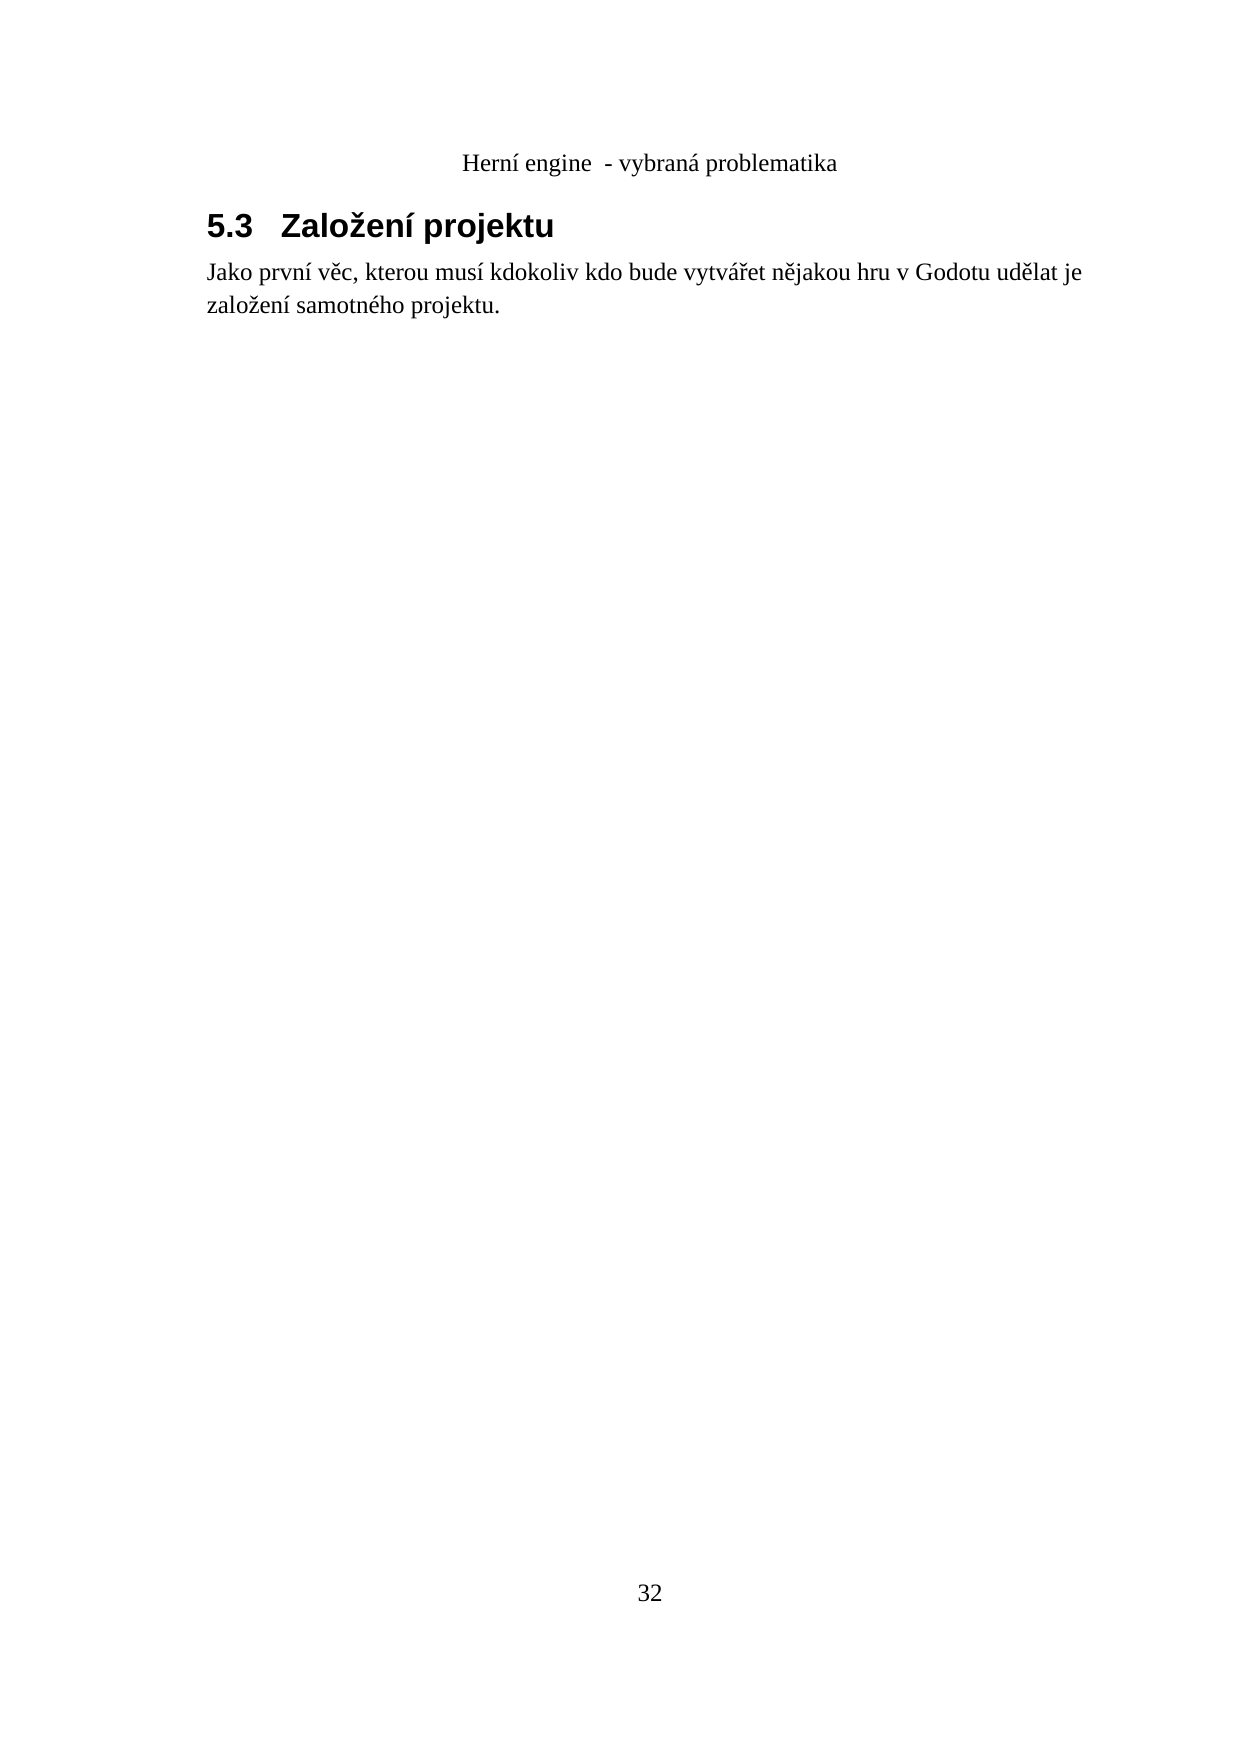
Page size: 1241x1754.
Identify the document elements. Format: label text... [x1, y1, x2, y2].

text Jako první věc, kterou musí kdokoliv kdo bude vytvářet nějakou hru v Godotu udělat je založení samotného projektu. [207, 257, 1093, 319]
subtitle Založení projektu [207, 207, 1093, 245]
